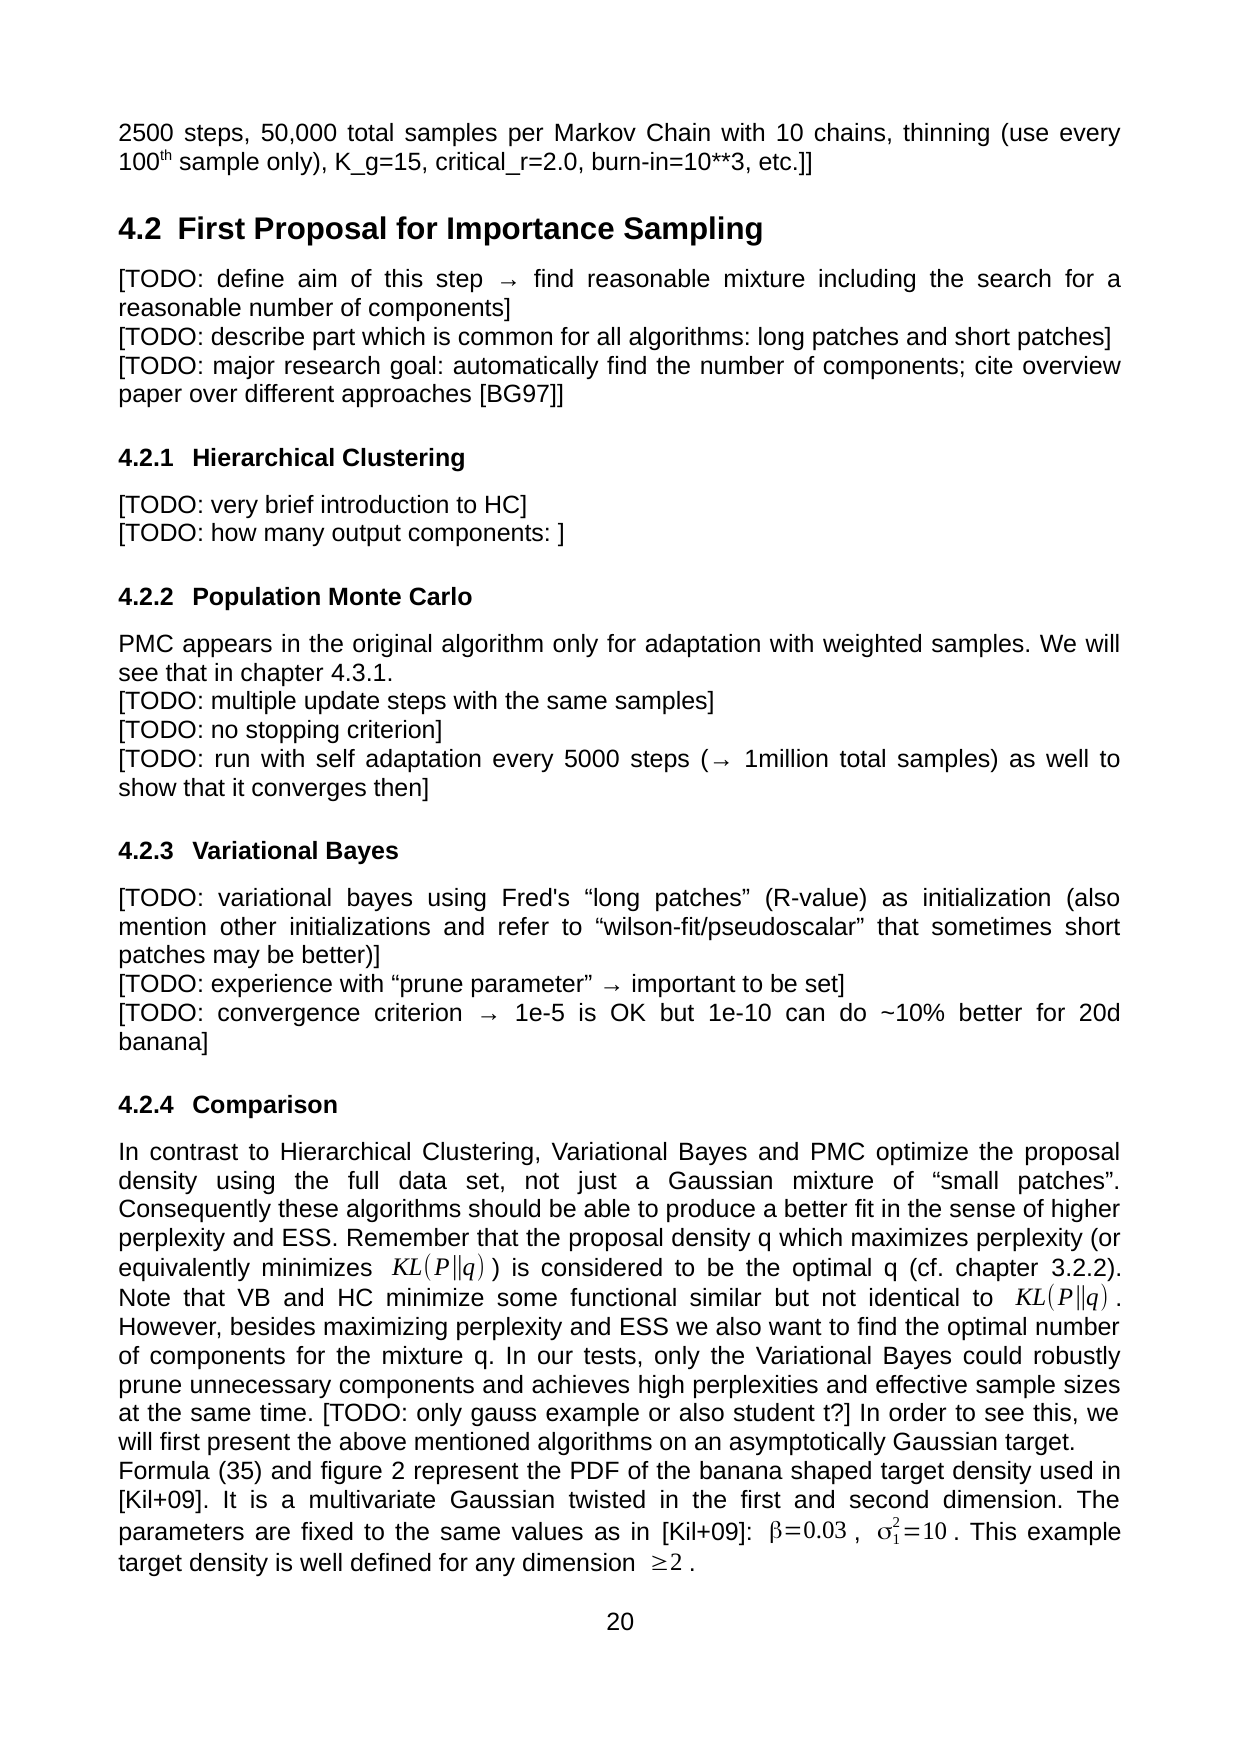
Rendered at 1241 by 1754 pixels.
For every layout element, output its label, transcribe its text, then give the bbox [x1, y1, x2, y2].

subtitle Variational Bayes [118, 836, 1122, 865]
text [TODO: variational bayes using Fred's “long patches” (R-value) as initialization (also mention other initializations and refer to “wilson-fit/pseudoscalar” that sometimes short patches may be better)] [118, 883, 1122, 969]
text [TODO: multiple update steps with the same samples] [118, 686, 1122, 715]
text [TODO: how many output components: ] [118, 518, 1122, 547]
text [TODO: describe part which is common for all algorithms: long patches and short patches] [118, 322, 1122, 351]
text [TODO: convergence criterion → 1e-5 is OK but 1e-10 can do ~10% better for 20d banana] [118, 998, 1122, 1055]
subtitle Hierarchical Clustering [118, 443, 1122, 472]
text [TODO: no stopping criterion] [118, 715, 1122, 744]
text [TODO: run with self adaptation every 5000 steps (→ 1million total samples) as well to show that it converges then] [118, 744, 1122, 801]
text [TODO: very brief introduction to HC] [118, 490, 1122, 518]
text [TODO: experience with “prune parameter” → important to be set] [118, 969, 1122, 998]
text In contrast to Hierarchical Clustering, Variational Bayes and PMC optimize the proposal density using the full data set, not just a Gaussian mixture of “small patches”. Consequently these algorithms should be able to produce a better fit in the sense of higher perplexity and ESS. Remember that the proposal density q which maximizes perplexity (or equivalently minimizes ) is considered to be the optimal q (cf. chapter 3.2.2). Note that VB and HC minimize some functional similar but not identical to . However, besides maximizing perplexity and ESS we also want to find the optimal number of components for the mixture q. In our tests, only the Variational Bayes could robustly prune unnecessary components and achieves high perplexities and effective sample sizes at the same time. [TODO: only gauss example or also student t?] In order to see this, we will first present the above mentioned algorithms on an asymptotically Gaussian target. [118, 1137, 1122, 1456]
text [TODO: major research goal: automatically find the number of components; cite overview paper over different approaches [BG97]] [118, 351, 1122, 408]
text Formula (35) and figure 2 represent the PDF of the banana shaped target density used in [Kil+09]. It is a multivariate Gaussian twisted in the first and second dimension. The parameters are fixed to the same values as in [Kil+09]: , . This example target density is well defined for any dimension . [118, 1456, 1122, 1577]
subtitle Comparison [118, 1090, 1122, 1119]
text [TODO: define aim of this step → find reasonable mixture including the search for a reasonable number of components] [118, 264, 1122, 322]
text 2500 steps, 50,000 total samples per Markov Chain with 10 chains, thinning (use every 100th sample only), K_g=15, critical_r=2.0, burn-in=10**3, etc.]] [118, 118, 1122, 176]
text PMC appears in the original algorithm only for adaptation with weighted samples. We will see that in chapter 4.3.1. [118, 629, 1122, 686]
subtitle Population Monte Carlo [118, 582, 1122, 611]
subtitle First Proposal for Importance Sampling [118, 210, 1122, 246]
